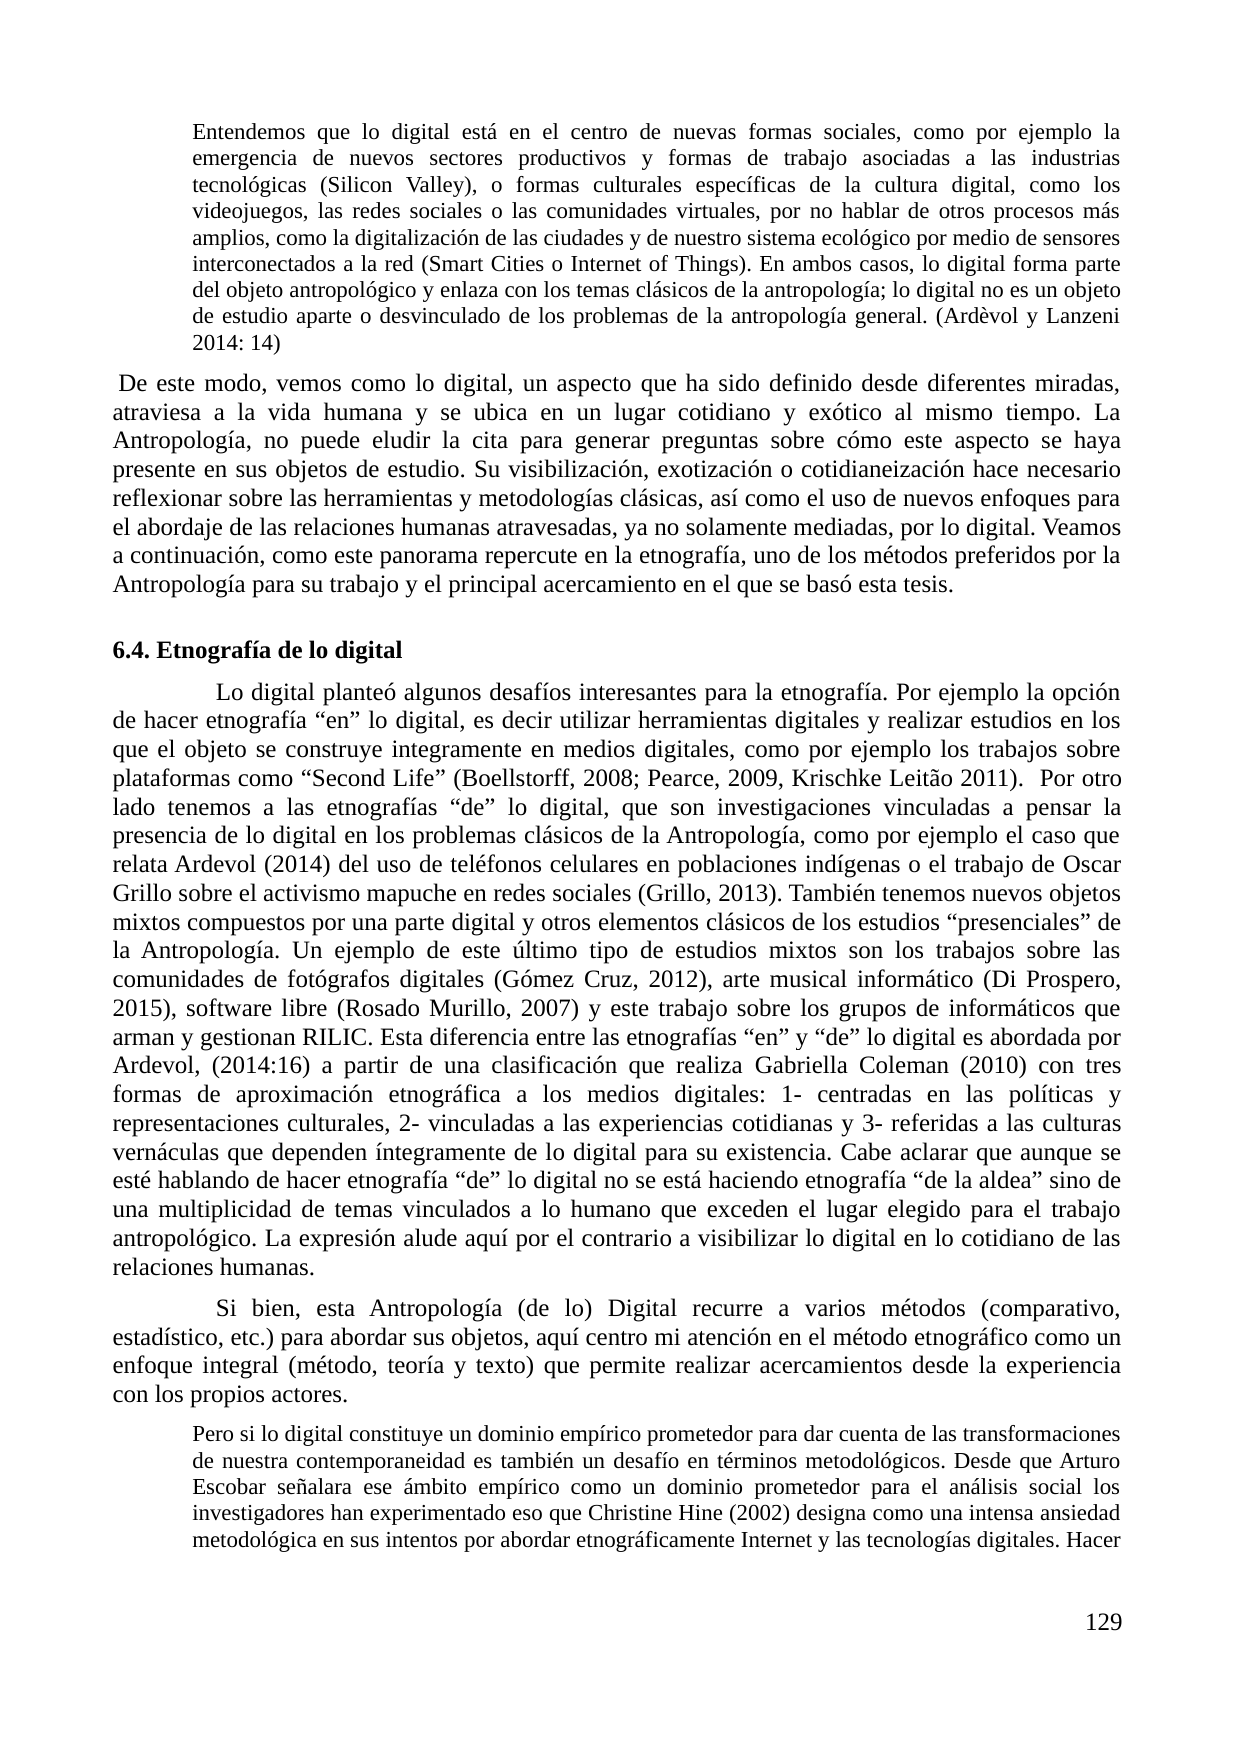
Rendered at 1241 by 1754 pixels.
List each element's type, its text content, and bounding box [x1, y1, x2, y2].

text Pero si lo digital constituye un dominio empírico prometedor para dar cuenta de las transformaciones de nuestra contemporaneidad es también un desafío en términos metodológicos. Desde que Arturo Escobar señalara ese ámbito empírico como un dominio prometedor para el análisis social los investigadores han experimentado eso que Christine Hine (2002) designa como una intensa ansiedad metodológica en sus intentos por abordar etnográficamente Internet y las tecnologías digitales. Hacer [192, 1420, 1122, 1552]
subtitle 6.4. Etnografía de lo digital [112, 635, 1122, 664]
text Lo digital planteó algunos desafíos interesantes para la etnografía. Por ejemplo la opción de hacer etnografía “en” lo digital, es decir utilizar herramientas digitales y realizar estudios en los que el objeto se construye integramente en medios digitales, como por ejemplo los trabajos sobre plataformas como “Second Life” (Boellstorff, 2008; Pearce, 2009, Krischke Leitão 2011). Por otro lado tenemos a las etnografías “de” lo digital, que son investigaciones vinculadas a pensar la presencia de lo digital en los problemas clásicos de la Antropología, como por ejemplo el caso que relata Ardevol (2014) del uso de teléfonos celulares en poblaciones indígenas o el trabajo de Oscar Grillo sobre el activismo mapuche en redes sociales (Grillo, 2013). También tenemos nuevos objetos mixtos compuestos por una parte digital y otros elementos clásicos de los estudios “presenciales” de la Antropología. Un ejemplo de este último tipo de estudios mixtos son los trabajos sobre las comunidades de fotógrafos digitales (Gómez Cruz, 2012), arte musical informático (Di Prospero, 2015), software libre (Rosado Murillo, 2007) y este trabajo sobre los grupos de informáticos que arman y gestionan RILIC. Esta diferencia entre las etnografías “en” y “de” lo digital es abordada por Ardevol, (2014:16) a partir de una clasificación que realiza Gabriella Coleman (2010) con tres formas de aproximación etnográfica a los medios digitales: 1- centradas en las políticas y representaciones culturales, 2- vinculadas a las experiencias cotidianas y 3- referidas a las culturas vernáculas que dependen íntegramente de lo digital para su existencia. Cabe aclarar que aunque se esté hablando de hacer etnografía “de” lo digital no se está haciendo etnografía “de la aldea” sino de una multiplicidad de temas vinculados a lo humano que exceden el lugar elegido para el trabajo antropológico. La expresión alude aquí por el contrario a visibilizar lo digital en lo cotidiano de las relaciones humanas. [112, 677, 1122, 1280]
text Entendemos que lo digital está en el centro de nuevas formas sociales, como por ejemplo la emergencia de nuevos sectores productivos y formas de trabajo asociadas a las industrias tecnológicas (Silicon Valley), o formas culturales específicas de la cultura digital, como los videojuegos, las redes sociales o las comunidades virtuales, por no hablar de otros procesos más amplios, como la digitalización de las ciudades y de nuestro sistema ecológico por medio de sensores interconectados a la red (Smart Cities o Internet of Things). En ambos casos, lo digital forma parte del objeto antropológico y enlaza con los temas clásicos de la antropología; lo digital no es un objeto de estudio aparte o desvinculado de los problemas de la antropología general. (Ardèvol y Lanzeni 2014: 14) [192, 118, 1122, 355]
text Si bien, esta Antropología (de lo) Digital recurre a varios métodos (comparativo, estadístico, etc.) para abordar sus objetos, aquí centro mi atención en el método etnográfico como un enfoque integral (método, teoría y texto) que permite realizar acercamientos desde la experiencia con los propios actores. [112, 1293, 1122, 1408]
text De este modo, vemos como lo digital, un aspecto que ha sido definido desde diferentes miradas, atraviesa a la vida humana y se ubica en un lugar cotidiano y exótico al mismo tiempo. La Antropología, no puede eludir la cita para generar preguntas sobre cómo este aspecto se haya presente en sus objetos de estudio. Su visibilización, exotización o cotidianeización hace necesario reflexionar sobre las herramientas y metodologías clásicas, así como el uso de nuevos enfoques para el abordaje de las relaciones humanas atravesadas, ya no solamente mediadas, por lo digital. Veamos a continuación, como este panorama repercute en la etnografía, uno de los métodos preferidos por la Antropología para su trabajo y el principal acercamiento en el que se basó esta tesis. [112, 368, 1122, 598]
